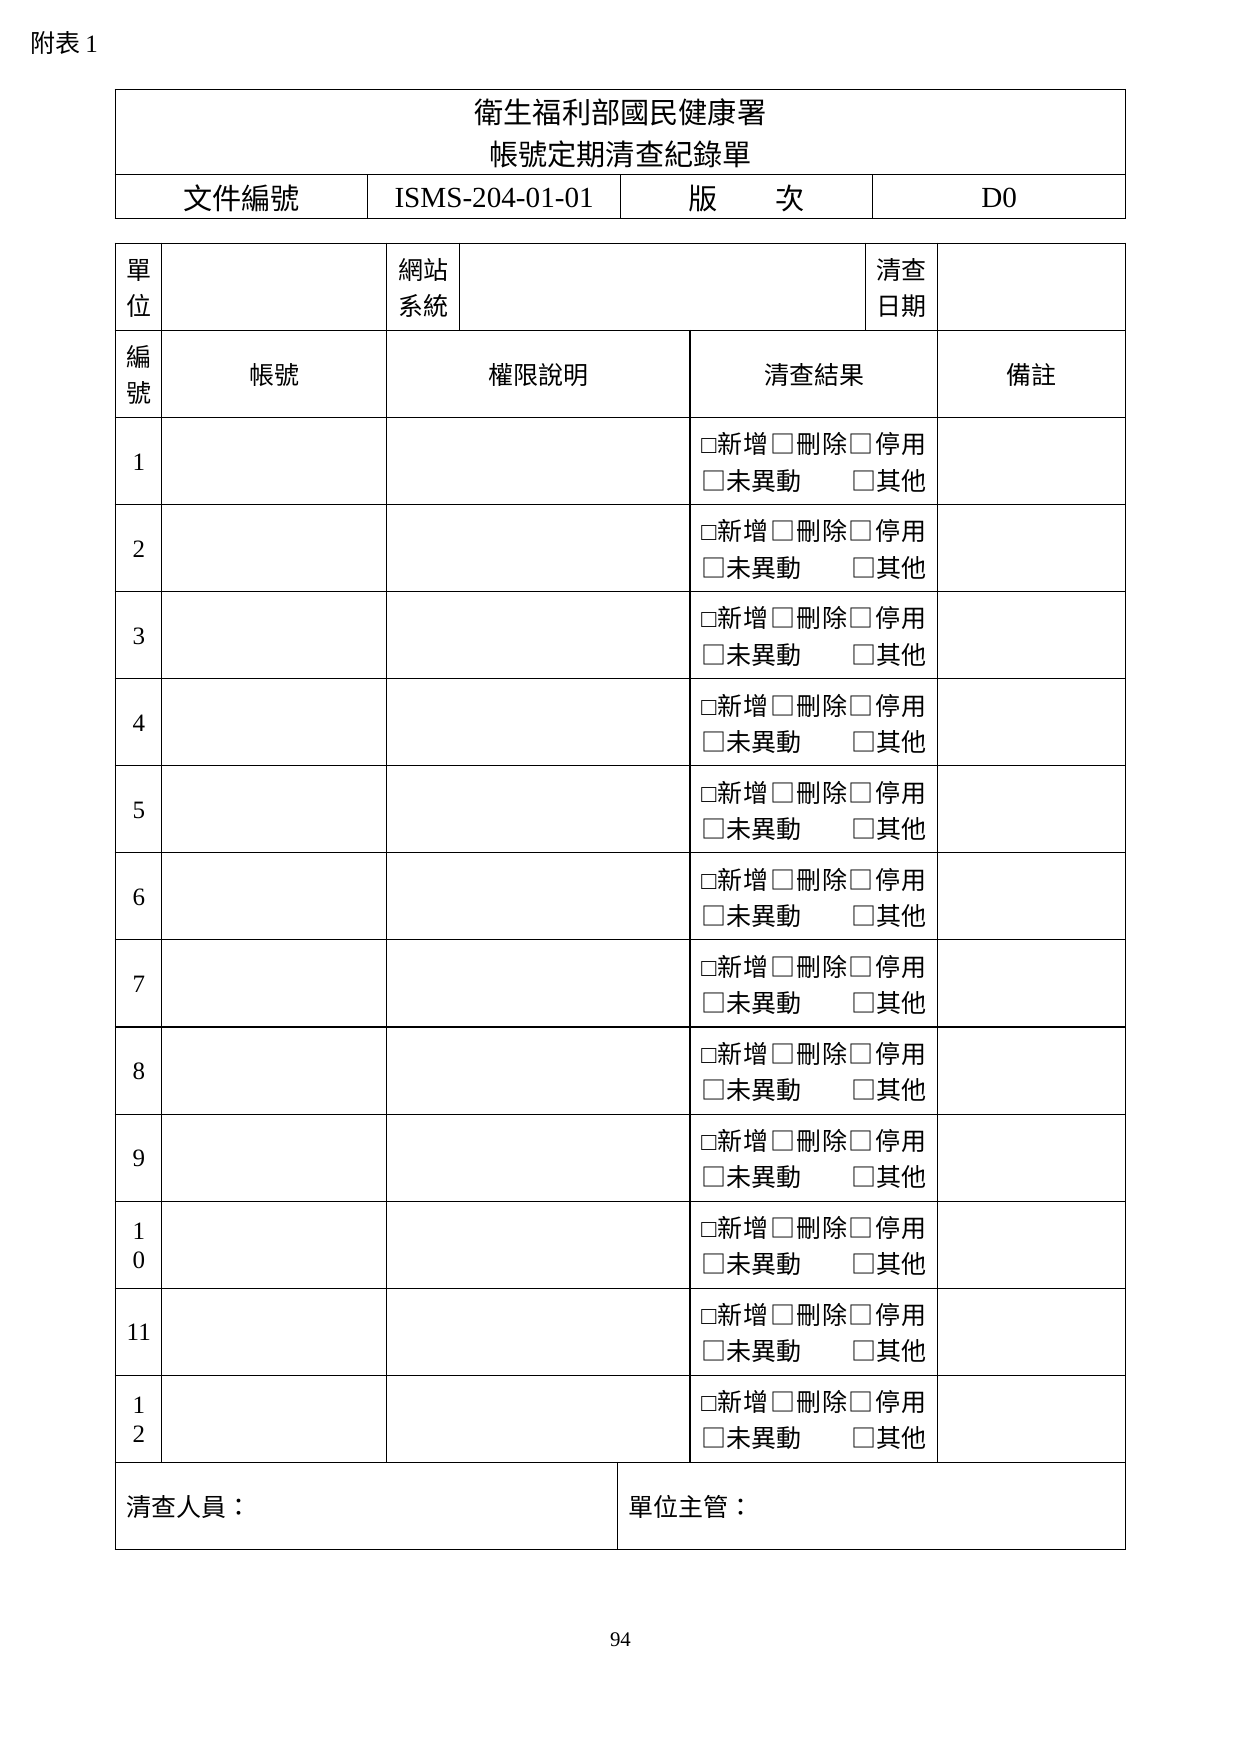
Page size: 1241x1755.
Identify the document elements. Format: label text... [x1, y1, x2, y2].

table_cell [938, 940, 1125, 1026]
table_cell [387, 592, 689, 678]
table_cell [162, 853, 386, 939]
table_header 清查日期 [866, 244, 937, 330]
table_cell □新增□刪除□停用□未異動 □其他 [691, 679, 937, 765]
table_cell □新增□刪除□停用□未異動 □其他 [691, 592, 937, 678]
table_cell 權限說明 [387, 331, 689, 417]
table_cell 備註 [938, 331, 1125, 417]
table_cell 4 [116, 679, 161, 765]
table_cell [162, 1289, 386, 1375]
table_cell [162, 1202, 386, 1288]
table_cell [938, 1376, 1125, 1462]
table_cell [162, 766, 386, 852]
table_cell □新增□刪除□停用□未異動 □其他 [691, 853, 937, 939]
table_cell [938, 592, 1125, 678]
table_cell 1 [116, 418, 161, 504]
table_cell [162, 592, 386, 678]
table_cell 5 [116, 766, 161, 852]
table_cell 3 [116, 592, 161, 678]
table_cell 8 [116, 1028, 161, 1113]
table_cell 9 [116, 1115, 161, 1201]
table_cell 2 [116, 505, 161, 591]
table_cell 7 [116, 940, 161, 1026]
table_cell 單位主管： [618, 1463, 1125, 1549]
table_cell [387, 1115, 689, 1201]
table_cell [938, 418, 1125, 504]
table_cell 12 [116, 1376, 161, 1462]
table_header 單位 [116, 244, 161, 330]
table_cell [938, 1028, 1125, 1113]
table_cell [387, 766, 689, 852]
table_cell 編號 [116, 331, 161, 417]
table_cell [162, 418, 386, 504]
table_cell [938, 1289, 1125, 1375]
table_header [938, 244, 1125, 330]
table_cell [162, 940, 386, 1026]
table_cell [162, 1115, 386, 1201]
table_cell 清查結果 [691, 331, 937, 417]
table_header [460, 244, 865, 330]
table_cell [938, 853, 1125, 939]
table_cell □新增□刪除□停用□未異動 □其他 [691, 1028, 937, 1113]
table_cell □新增□刪除□停用□未異動 □其他 [691, 766, 937, 852]
table_cell 清查人員： [116, 1463, 617, 1549]
table_cell □新增□刪除□停用□未異動 □其他 [691, 1115, 937, 1201]
table_cell □新增□刪除□停用□未異動 □其他 [691, 1289, 937, 1375]
table_cell [387, 679, 689, 765]
table_cell [938, 766, 1125, 852]
table_cell [387, 1028, 689, 1113]
table_cell □新增□刪除□停用□未異動 □其他 [691, 940, 937, 1026]
table_cell □新增□刪除□停用□未異動 □其他 [691, 418, 937, 504]
table_cell [162, 679, 386, 765]
table_cell 11 [116, 1289, 161, 1375]
table_cell [162, 505, 386, 591]
table_cell □新增□刪除□停用□未異動 □其他 [691, 505, 937, 591]
table_cell 6 [116, 853, 161, 939]
table_cell [938, 1202, 1125, 1288]
table_cell □新增□刪除□停用□未異動 □其他 [691, 1376, 937, 1462]
table_cell [387, 418, 689, 504]
table_cell [387, 853, 689, 939]
table_header 網站系統 [387, 244, 459, 330]
table_cell [938, 679, 1125, 765]
text 附表1 [30, 24, 125, 60]
table_cell [162, 1028, 386, 1113]
table_cell [938, 505, 1125, 591]
table_cell [387, 1289, 689, 1375]
table_cell [387, 940, 689, 1026]
table_header [162, 244, 386, 330]
table_cell [162, 1376, 386, 1462]
table_cell □新增□刪除□停用□未異動 □其他 [691, 1202, 937, 1288]
table_cell [938, 1115, 1125, 1201]
table_cell [387, 1202, 689, 1288]
table_cell 帳號 [162, 331, 386, 417]
table_cell 10 [116, 1202, 161, 1288]
table_cell [387, 1376, 689, 1462]
table_cell [387, 505, 689, 591]
